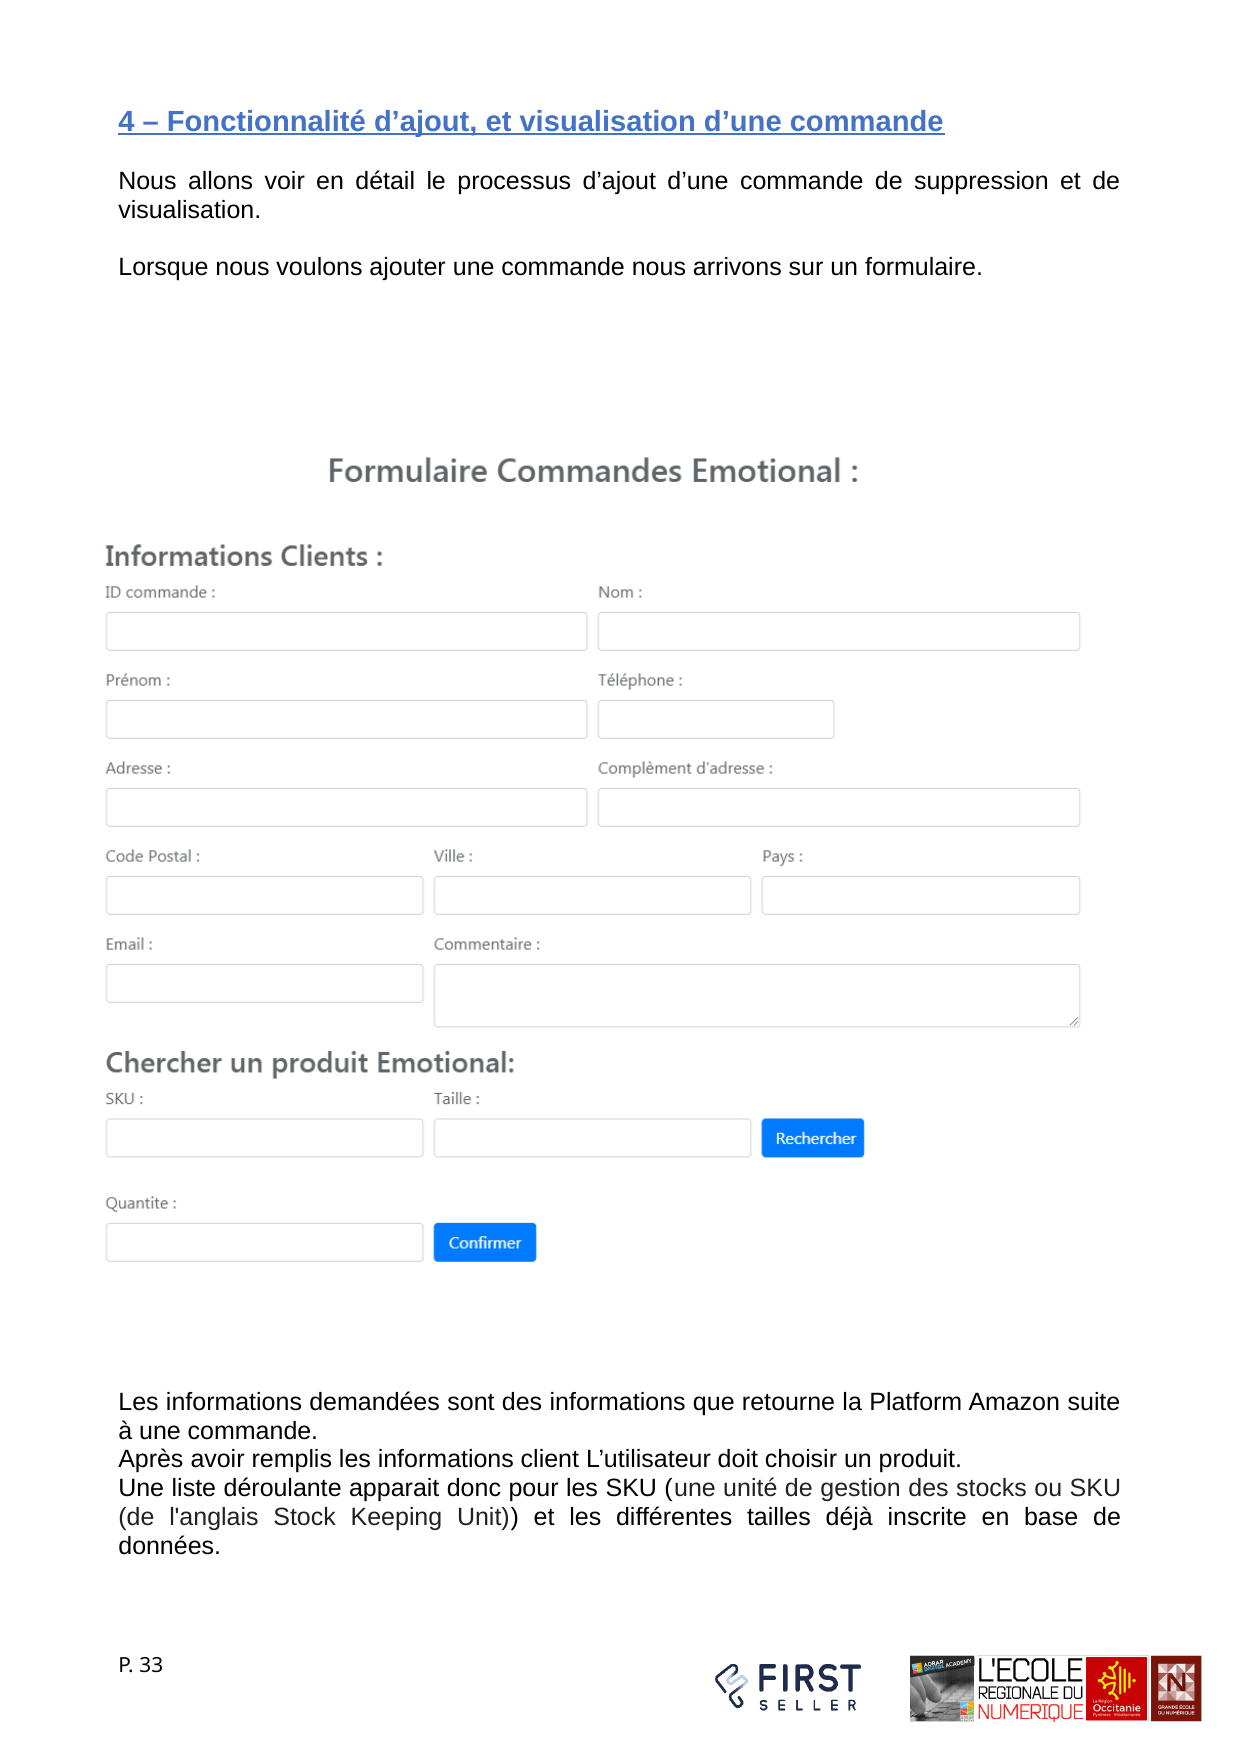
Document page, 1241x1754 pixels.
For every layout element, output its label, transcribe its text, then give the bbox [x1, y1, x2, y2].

text Une liste déroulante apparait donc pour les SKU (une unité de gestion des stocks ou SKU (de l'anglais Stock Keeping Unit)) et les différentes tailles déjà inscrite en base de données. [118, 1473, 1122, 1559]
text Les informations demandées sont des informations que retourne la Platform Amazon suite à une commande. [118, 1387, 1122, 1444]
text Nous allons voir en détail le processus d’ajout d’une commande de suppression et de visualisation. [118, 166, 1122, 223]
subtitle 4 – Fonctionnalité d’ajout, et visualisation d’une commande [118, 104, 1122, 137]
text Lorsque nous voulons ajouter une commande nous arrivons sur un formulaire. [118, 252, 1122, 281]
text Après avoir remplis les informations client L’utilisateur doit choisir un produit. [118, 1444, 1122, 1473]
